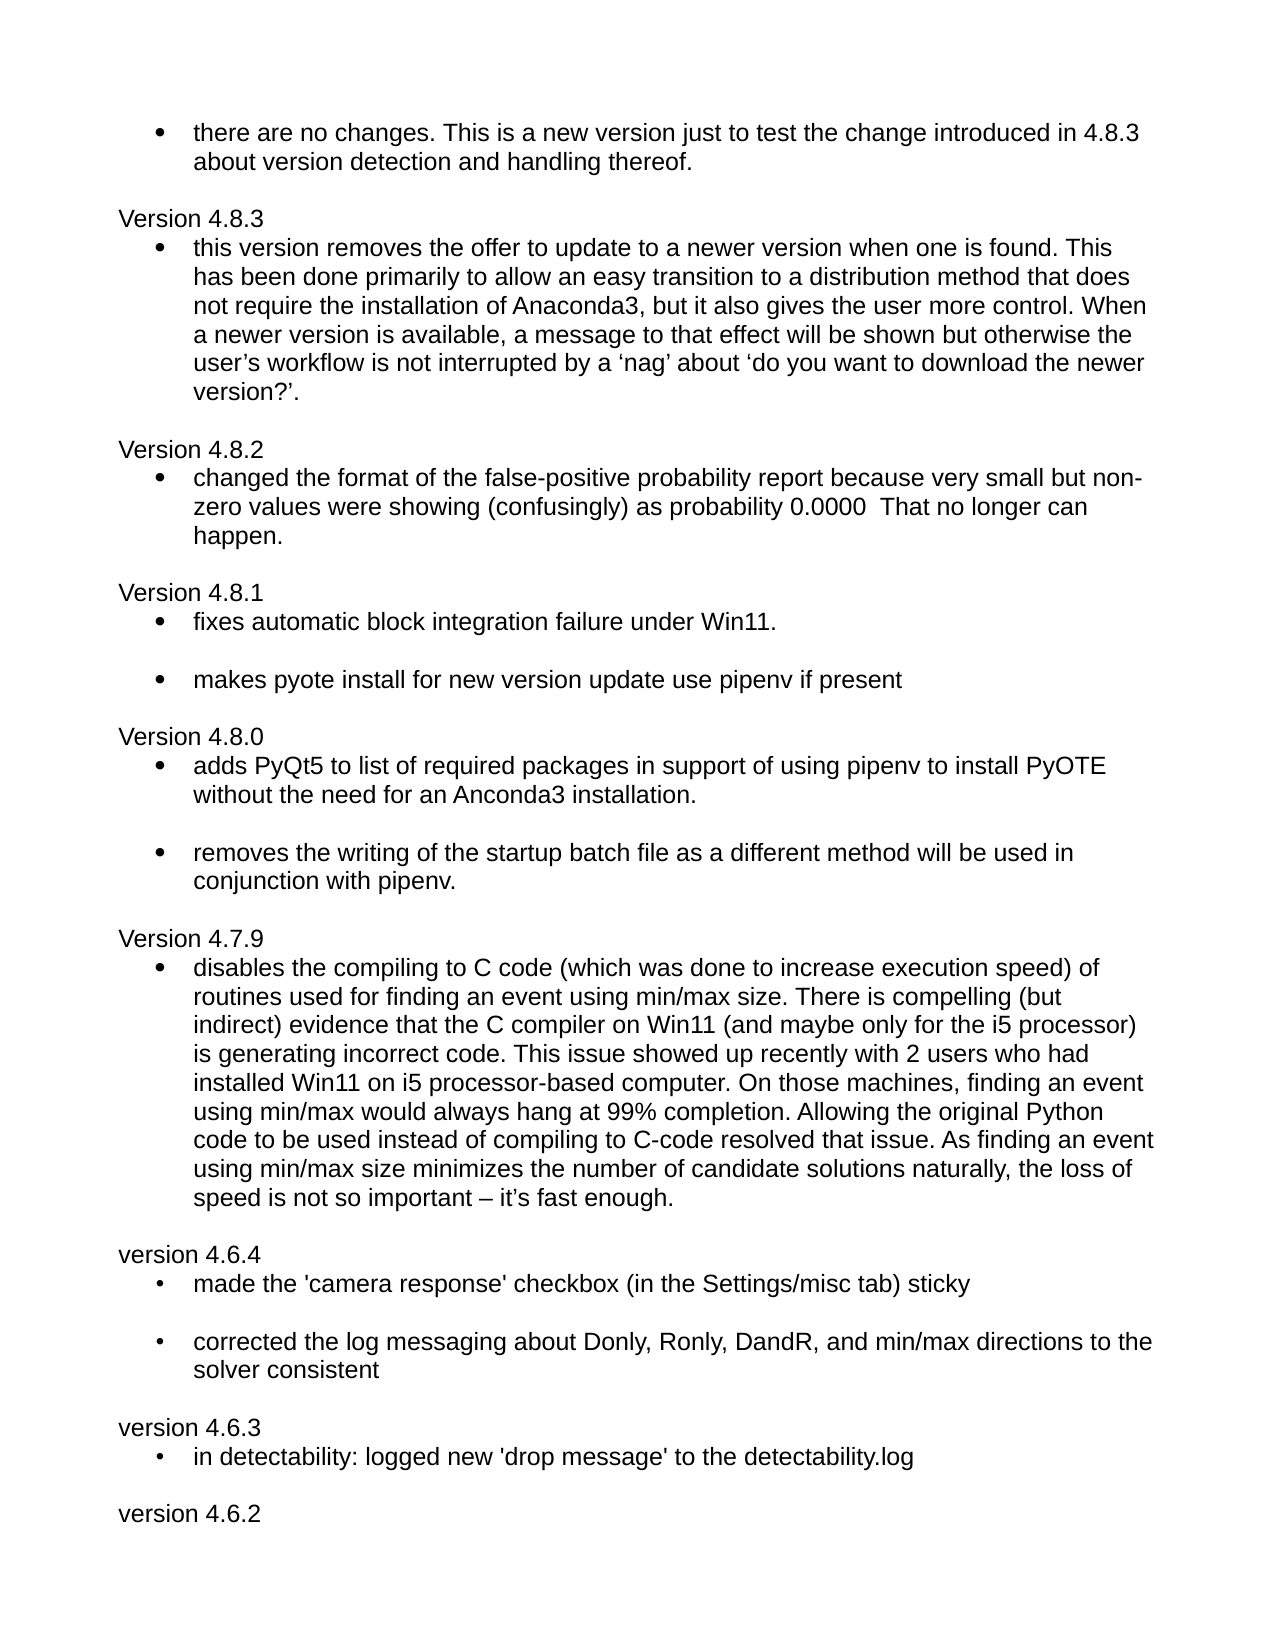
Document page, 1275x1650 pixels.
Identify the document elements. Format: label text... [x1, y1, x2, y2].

text version 4.6.2 [118, 1499, 1157, 1528]
list makes pyote install for new version update use pipenv if present [156, 665, 1157, 722]
list this version removes the offer to update to a newer version when one is found. This has been done primarily to allow an easy transition to a distribution method that does not require the installation of Anaconda3, but it also gives the user more control. When a newer version is available, a message to that effect will be shown but otherwise the user’s workflow is not interrupted by a ‘nag’ about ‘do you want to download the newer version?’. [156, 233, 1157, 434]
list changed the format of the false-positive probability report because very small but non-zero values were showing (confusingly) as probability 0.0000 That no longer can happen. [156, 463, 1157, 578]
text Version 4.8.0 [118, 722, 1157, 751]
list fixes automatic block integration failure under Win11. [156, 607, 1157, 665]
list there are no changes. This is a new version just to test the change introduced in 4.8.3 about version detection and handling thereof. [156, 118, 1157, 204]
text Version 4.8.2 [118, 434, 1157, 463]
list in detectability: logged new 'drop message' to the detectability.log [156, 1442, 1157, 1499]
list removes the writing of the startup batch file as a different method will be used in conjunction with pipenv. [156, 837, 1157, 924]
text Version 4.7.9 [118, 924, 1157, 953]
text version 4.6.4 [118, 1240, 1157, 1269]
list adds PyQt5 to list of required packages in support of using pipenv to install PyOTE without the need for an Anconda3 installation. [156, 751, 1157, 837]
list disables the compiling to C code (which was done to increase execution speed) of routines used for finding an event using min/max size. There is compelling (but indirect) evidence that the C compiler on Win11 (and maybe only for the i5 processor) is generating incorrect code. This issue showed up recently with 2 users who had installed Win11 on i5 processor-based computer. On those machines, finding an event using min/max would always hang at 99% completion. Allowing the original Python code to be used instead of compiling to C-code resolved that issue. As finding an event using min/max size minimizes the number of candidate solutions naturally, the loss of speed is not so important – it’s fast enough. [156, 953, 1157, 1240]
text Version 4.8.3 [118, 204, 1157, 233]
list made the 'camera response' checkbox (in the Settings/misc tab) sticky [156, 1269, 1157, 1327]
text version 4.6.3 [118, 1413, 1157, 1442]
list corrected the log messaging about Donly, Ronly, DandR, and min/max directions to the solver consistent [156, 1327, 1157, 1413]
text Version 4.8.1 [118, 578, 1157, 607]
